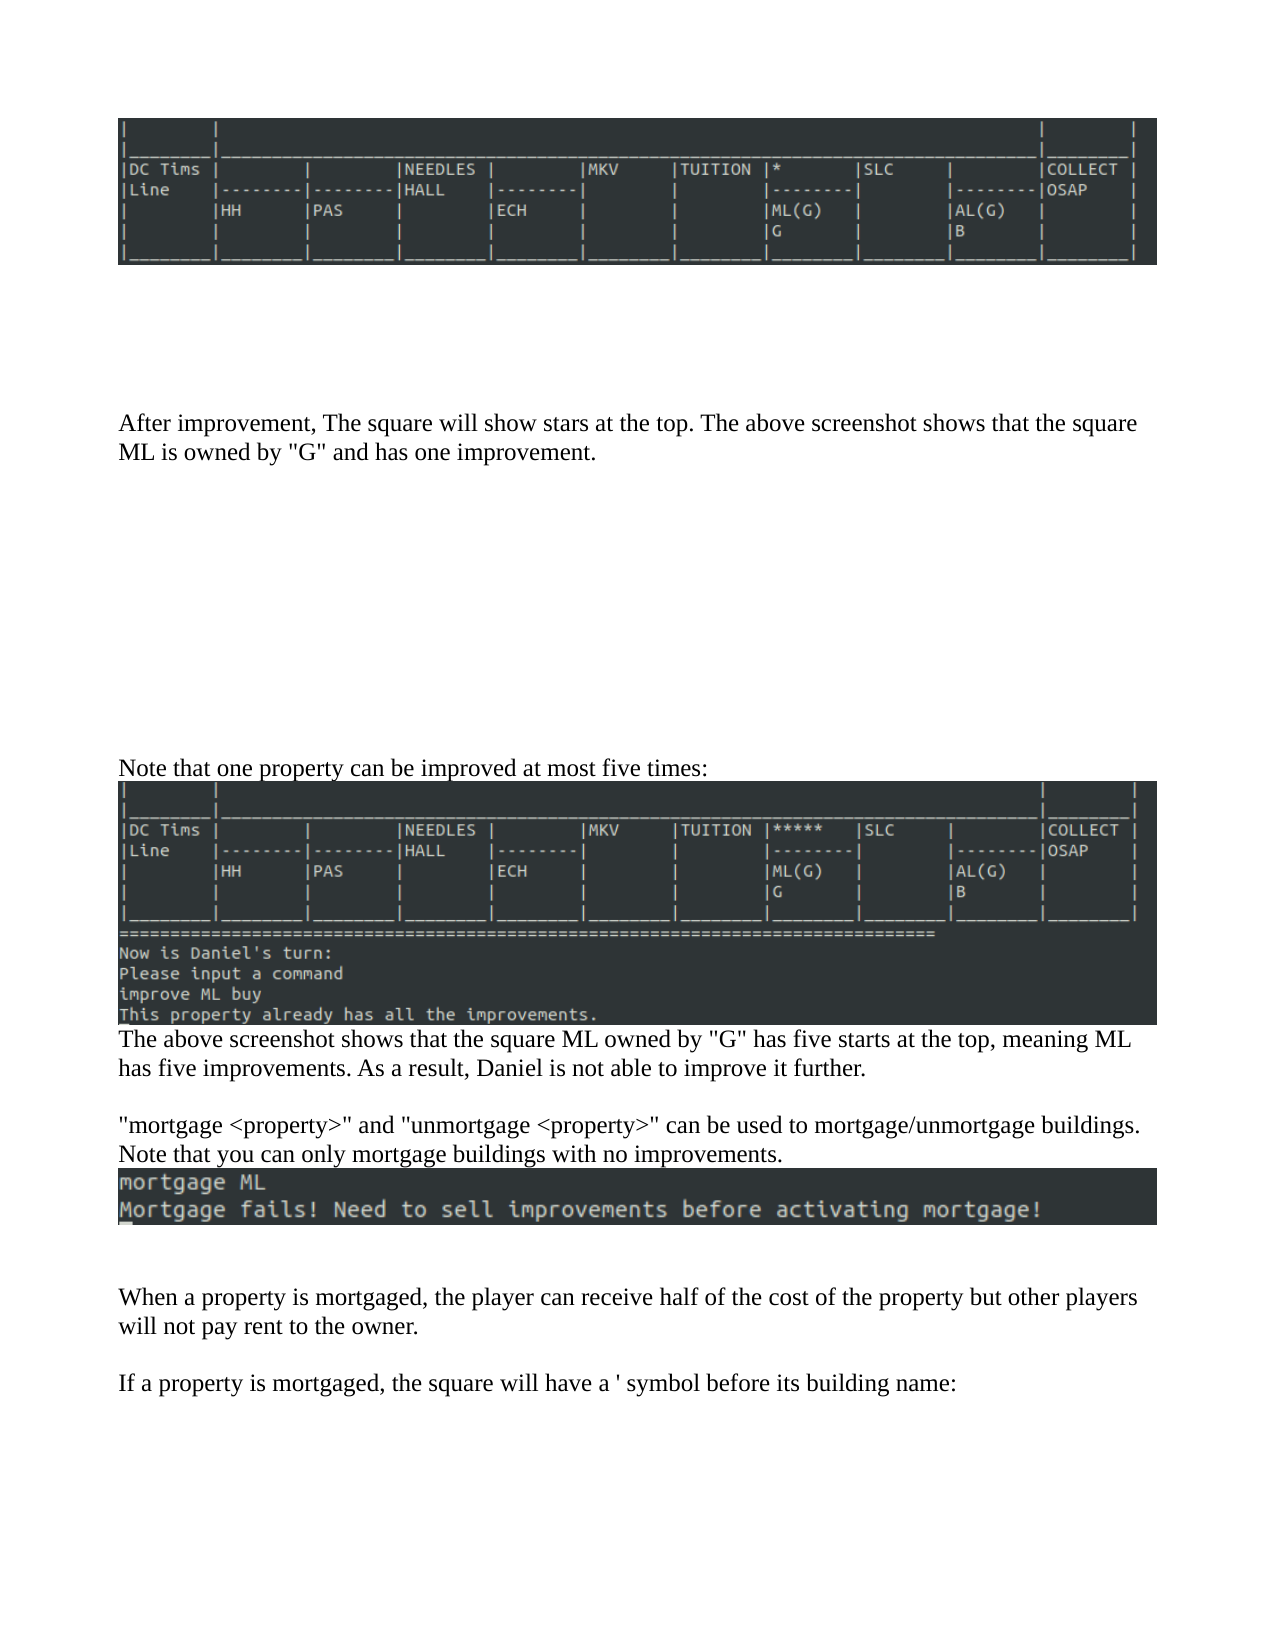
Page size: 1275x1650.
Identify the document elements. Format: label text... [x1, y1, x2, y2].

text If a property is mortgaged, the square will have a ' symbol before its building name: [118, 1368, 1157, 1397]
picture [118, 118, 1157, 265]
text Note that one property can be improved at most five times: [118, 753, 1157, 781]
text The above screenshot shows that the square ML owned by "G" has five starts at the top, meaning ML has five improvements. As a result, Daniel is not able to improve it further. [118, 1025, 1157, 1082]
picture [118, 1168, 1157, 1225]
text After improvement, The square will show stars at the top. The above screenshot shows that the square ML is owned by "G" and has one improvement. [118, 408, 1157, 465]
text Note that you can only mortgage buildings with no improvements. [118, 1139, 1157, 1168]
text "mortgage <property>" and "unmortgage <property>" can be used to mortgage/unmortgage buildings. [118, 1111, 1157, 1139]
picture [118, 781, 1157, 1025]
text When a property is mortgaged, the player can receive half of the cost of the property but other players will not pay rent to the owner. [118, 1282, 1157, 1339]
